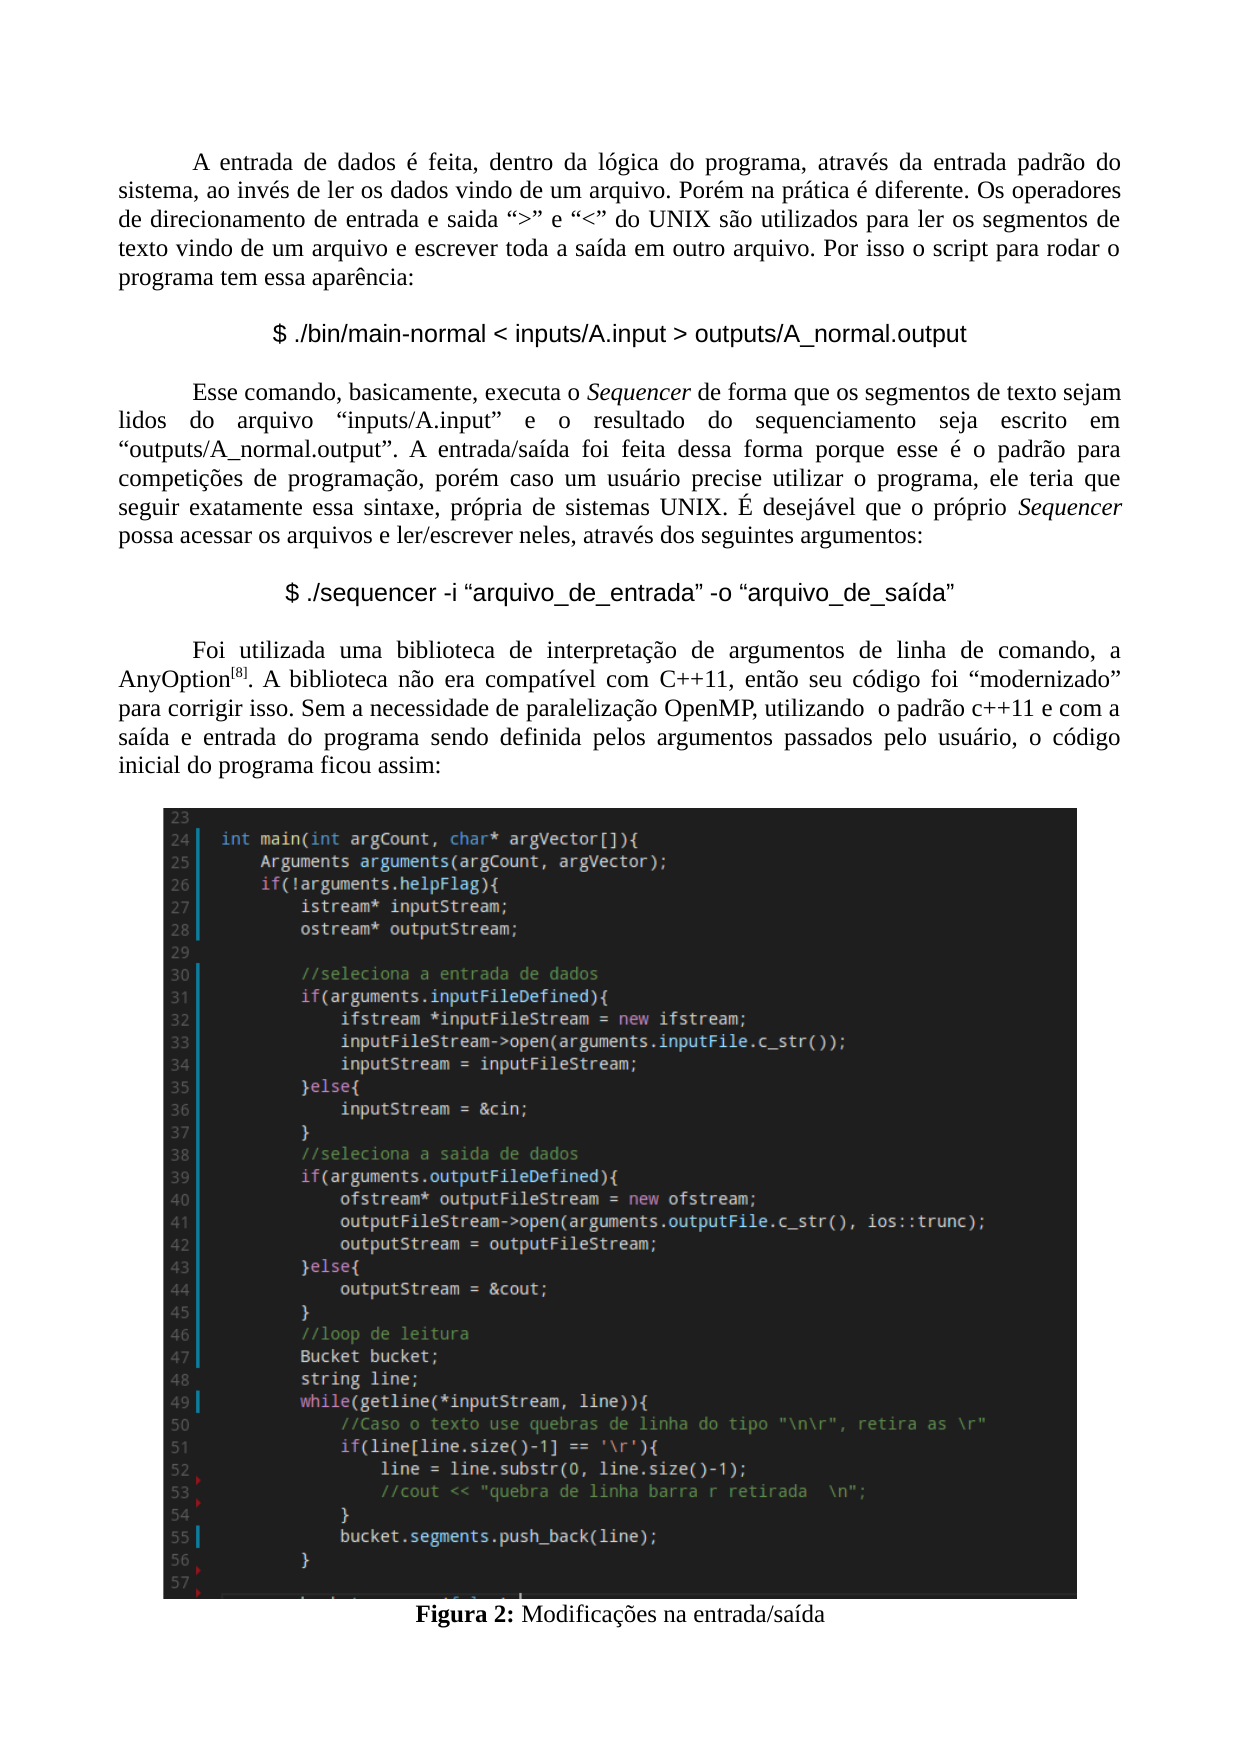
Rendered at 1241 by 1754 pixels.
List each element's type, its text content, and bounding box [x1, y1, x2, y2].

text A entrada de dados é feita, dentro da lógica do programa, através da entrada padrão do sistema, ao invés de ler os dados vindo de um arquivo. Porém na prática é diferente. Os operadores de direcionamento de entrada e saida “>” e “<” do UNIX são utilizados para ler os segmentos de texto vindo de um arquivo e escrever toda a saída em outro arquivo. Por isso o script para rodar o programa tem essa aparência: [118, 147, 1122, 291]
text $ ./bin/main-normal < inputs/A.input > outputs/A_normal.output [118, 319, 1122, 348]
picture [163, 808, 1077, 1599]
text Foi utilizada uma biblioteca de interpretação de argumentos de linha de comando, a AnyOption[8]. A biblioteca não era compatível com C++11, então seu código foi “modernizado” para corrigir isso. Sem a necessidade de paralelização OpenMP, utilizando o padrão c++11 e com a saída e entrada do programa sendo definida pelos argumentos passados pelo usuário, o código inicial do programa ficou assim: [118, 636, 1122, 779]
text Figura 2: Modificações na entrada/saída [118, 1599, 1122, 1627]
text $ ./sequencer -i “arquivo_de_entrada” -o “arquivo_de_saída” [118, 578, 1122, 607]
text Esse comando, basicamente, executa o Sequencer de forma que os segmentos de texto sejam lidos do arquivo “inputs/A.input” e o resultado do sequenciamento seja escrito em “outputs/A_normal.output”. A entrada/saída foi feita dessa forma porque esse é o padrão para competições de programação, porém caso um usuário precise utilizar o programa, ele teria que seguir exatamente essa sintaxe, própria de sistemas UNIX. É desejável que o próprio Sequencer possa acessar os arquivos e ler/escrever neles, através dos seguintes argumentos: [118, 377, 1122, 549]
